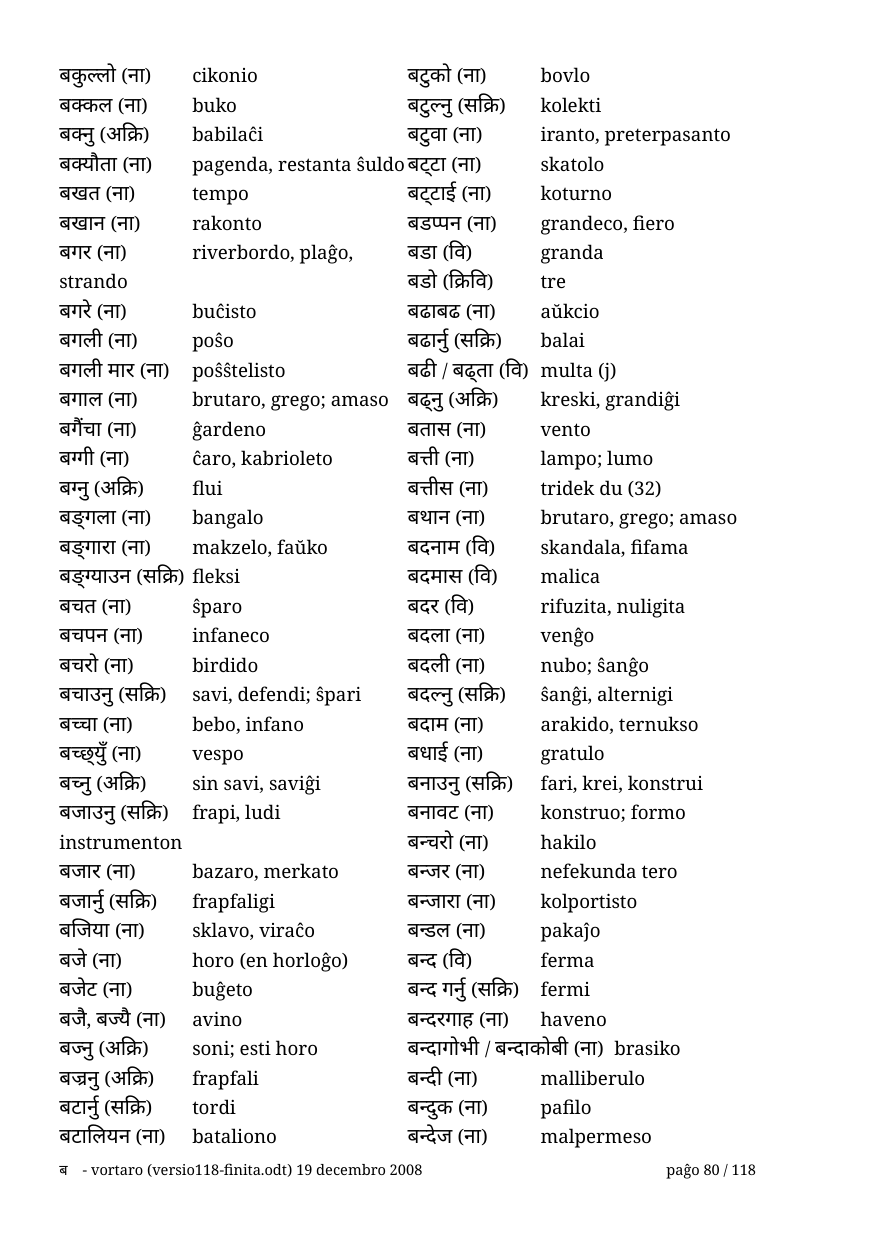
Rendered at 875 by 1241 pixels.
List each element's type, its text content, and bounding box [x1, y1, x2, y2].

text बन्देज (ना) malpermeso [407, 1120, 756, 1150]
text बज्रनु (अक्रि) frapfali [59, 1061, 407, 1091]
text बक्नु (अक्रि) babilaĉi [59, 118, 407, 147]
text बदाम (ना) arakido, ternukso [407, 708, 756, 737]
text बटालियन (ना) bataliono [59, 1120, 407, 1150]
text बक्यौता (ना) pagenda, restanta ŝuldo [59, 147, 407, 177]
text बन्दागोभी / बन्दाकोबी (ना) brasiko [407, 1032, 756, 1061]
text बन्चरो (ना) hakilo [407, 826, 756, 855]
text बधाई (ना) gratulo [407, 737, 756, 767]
text बचत (ना) ŝparo [59, 590, 407, 619]
text बदमास (वि) malica [407, 560, 756, 590]
text बढ्नु (अक्रि) kreski, grandiĝi [407, 383, 756, 413]
text बचपन (ना) infaneco [59, 619, 407, 649]
text बजे (ना) horo (en horloĝo) [59, 943, 407, 973]
text बटुवा (ना) iranto, preterpasanto [407, 118, 756, 147]
text बगली मार (ना) poŝŝtelisto [59, 354, 407, 383]
text बङ्ग्याउन (सक्रि) fleksi [59, 560, 407, 590]
text बजिया (ना) sklavo, viraĉo [59, 914, 407, 943]
text बढी / बढ्ता (वि) multa (j) [407, 354, 756, 383]
text बडप्पन (ना) grandeco, fiero [407, 206, 756, 236]
text बत्तीस (ना) tridek du (32) [407, 472, 756, 501]
text बन्जारा (ना) kolportisto [407, 884, 756, 914]
text बटार्नु (सक्रि) tordi [59, 1091, 407, 1120]
text बच्छ्युँ (ना) vespo [59, 737, 407, 767]
text बत्ती (ना) lampo; lumo [407, 442, 756, 472]
text बच्नु (अक्रि) sin savi, saviĝi [59, 767, 407, 796]
text बन्दुक (ना) pafilo [407, 1091, 756, 1120]
text बच्चा (ना) bebo, infano [59, 708, 407, 737]
text बन्दी (ना) malliberulo [407, 1061, 756, 1091]
text बन्जर (ना) nefekunda tero [407, 855, 756, 884]
text बडो (क्रिवि) tre [407, 265, 756, 295]
text बढाबढ (ना) aŭkcio [407, 295, 756, 324]
text बकुल्लो (ना) cikonio [59, 59, 407, 88]
text बजेट (ना) buĝeto [59, 973, 407, 1002]
text बन्डल (ना) pakaĵo [407, 914, 756, 943]
text बजै, बज्यै (ना) avino [59, 1002, 407, 1032]
text बजार (ना) bazaro, merkato [59, 855, 407, 884]
text बगरे (ना) buĉisto [59, 295, 407, 324]
text बगली (ना) poŝo [59, 324, 407, 354]
text बङ्गारा (ना) makzelo, faŭko [59, 531, 407, 560]
text बथान (ना) brutaro, grego; amaso [407, 501, 756, 531]
text बङ्गला (ना) bangalo [59, 501, 407, 531]
text बतास (ना) vento [407, 413, 756, 442]
text बजार्नु (सक्रि) frapfaligi [59, 884, 407, 914]
text बग्गी (ना) ĉaro, kabrioleto [59, 442, 407, 472]
text बदली (ना) nubo; ŝanĝo [407, 649, 756, 678]
text बटुको (ना) bovlo [407, 59, 756, 88]
text बन्द (वि) ferma [407, 943, 756, 973]
text बढार्नु (सक्रि) balai [407, 324, 756, 354]
text बट्टा (ना) skatolo [407, 147, 756, 177]
text बदल्नु (सक्रि) ŝanĝi, alternigi [407, 678, 756, 708]
text बखत (ना) tempo [59, 177, 407, 206]
text बजाउनु (सक्रि) frapi, ludi instrumenton [59, 796, 407, 855]
text बदला (ना) venĝo [407, 619, 756, 649]
text बक्कल (ना) buko [59, 88, 407, 118]
text बनावट (ना) konstruo; formo [407, 796, 756, 826]
text बग्नु (अक्रि) flui [59, 472, 407, 501]
text बदर (वि) rifuzita, nuligita [407, 590, 756, 619]
text बज्नु (अक्रि) soni; esti horo [59, 1032, 407, 1061]
text बगर (ना) riverbordo, plaĝo, strando [59, 236, 407, 295]
text बन्दरगाह (ना) haveno [407, 1002, 756, 1032]
text बचरो (ना) birdido [59, 649, 407, 678]
text बट्टाई (ना) koturno [407, 177, 756, 206]
text बदनाम (वि) skandala, fifama [407, 531, 756, 560]
text बचाउनु (सक्रि) savi, defendi; ŝpari [59, 678, 407, 708]
text बगाल (ना) brutaro, grego; amaso [59, 383, 407, 413]
text बडा (वि) granda [407, 236, 756, 265]
text बखान (ना) rakonto [59, 206, 407, 236]
text बगैंचा (ना) ĝardeno [59, 413, 407, 442]
text बटुल्नु (सक्रि) kolekti [407, 88, 756, 118]
text बनाउनु (सक्रि) fari, krei, konstrui [407, 767, 756, 796]
text बन्द गर्नु (सक्रि) fermi [407, 973, 756, 1002]
